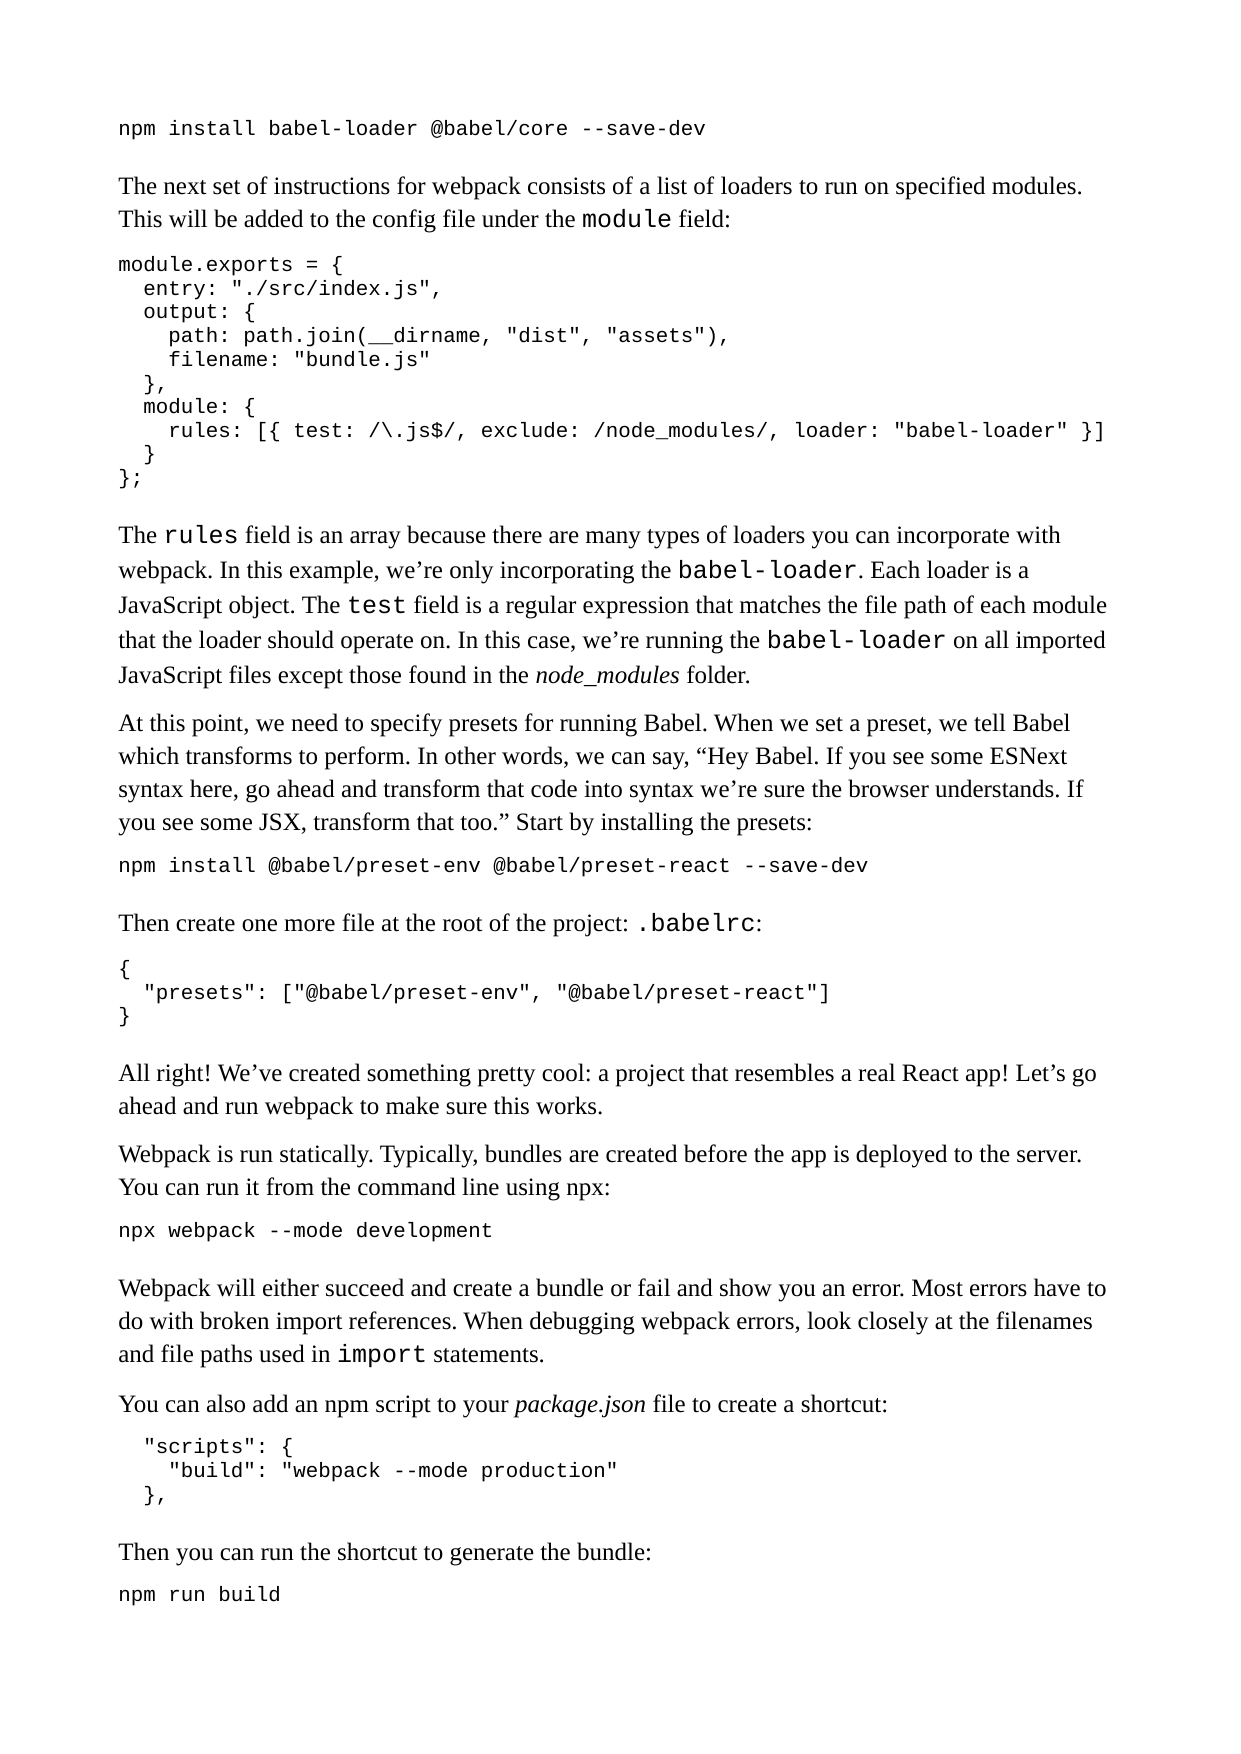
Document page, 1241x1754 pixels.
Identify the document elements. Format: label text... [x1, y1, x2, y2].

text output: { [118, 302, 1122, 325]
text Webpack will either succeed and create a bundle or fail and show you an error. Most errors have to do with broken import references. When debugging webpack errors, look closely at the filenames and file paths used in import statements. [118, 1273, 1122, 1370]
text }, [118, 1484, 1122, 1507]
text "scripts": { [118, 1436, 1122, 1460]
text The rules field is an array because there are many types of loaders you can incorporate with webpack. In this example, we’re only incorporating the babel-loader. Each loader is a JavaScript object. The test field is a regular expression that matches the file path of each module that the loader should operate on. In this case, we’re running the babel-loader on all imported JavaScript files except those found in the node_modules folder. [118, 520, 1122, 689]
text } [118, 443, 1122, 467]
text "presets": ["@babel/preset-env", "@babel/preset-react"] [118, 982, 1122, 1005]
text rules: [{ test: /\.js$/, exclude: /node_modules/, loader: "babel-loader" }] [118, 420, 1122, 443]
text filename: "bundle.js" [118, 349, 1122, 372]
text { [118, 958, 1122, 982]
text module.exports = { [118, 254, 1122, 278]
text } [118, 1005, 1122, 1029]
text }, [118, 372, 1122, 396]
text npm install babel-loader @babel/core --save-dev [118, 118, 1122, 142]
text At this point, we need to specify presets for running Babel. When we set a preset, we tell Babel which transforms to perform. In other words, we can say, “Hey Babel. If you see some ESNext syntax here, go ahead and transform that code into syntax we’re sure the browser understands. If you see some JSX, transform that too.” Start by installing the presets: [118, 708, 1122, 836]
text entry: "./src/index.js", [118, 278, 1122, 302]
text npm run build [118, 1584, 1122, 1608]
text module: { [118, 396, 1122, 420]
text The next set of instructions for webpack consists of a list of loaders to run on specified modules. This will be added to the config file under the module field: [118, 171, 1122, 235]
text All right! We’ve created something pretty cool: a project that resembles a real React app! Let’s go ahead and run webpack to make sure this works. [118, 1058, 1122, 1120]
text npx webpack --mode development [118, 1220, 1122, 1243]
text "build": "webpack --mode production" [118, 1460, 1122, 1484]
text npm install @babel/preset-env @babel/preset-react --save-dev [118, 855, 1122, 878]
text Then create one more file at the root of the project: .babelrc: [118, 908, 1122, 939]
text }; [118, 467, 1122, 491]
text You can also add an npm script to your package.json file to create a shortcut: [118, 1389, 1122, 1418]
text Webpack is run statically. Typically, bundles are created before the app is deployed to the server. You can run it from the command line using npx: [118, 1139, 1122, 1201]
text path: path.join(__dirname, "dist", "assets"), [118, 325, 1122, 349]
text Then you can run the shortcut to generate the bundle: [118, 1537, 1122, 1566]
